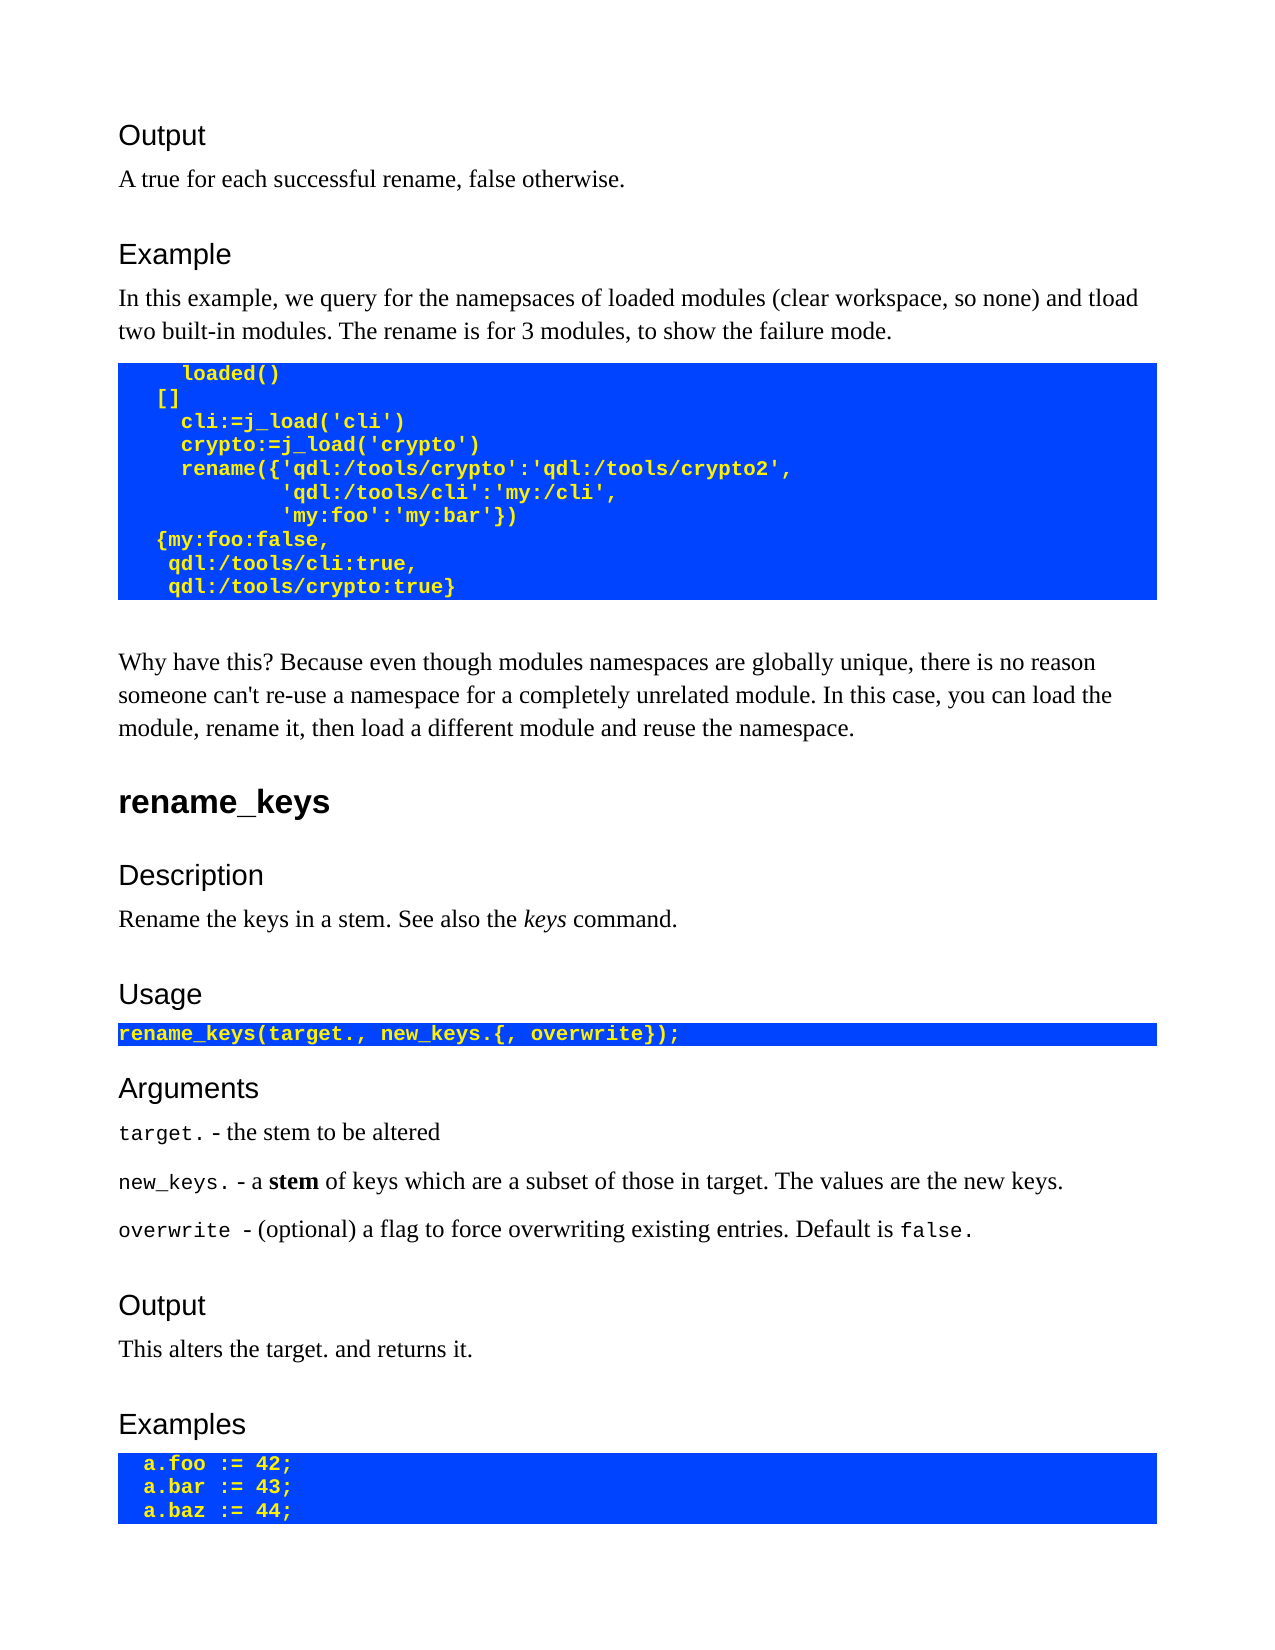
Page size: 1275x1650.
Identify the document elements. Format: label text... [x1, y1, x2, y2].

text In this example, we query for the namepsaces of loaded modules (clear workspace, so none) and tload two built-in modules. The rename is for 3 modules, to show the failure mode. [118, 283, 1157, 344]
subtitle Output [118, 118, 1157, 152]
text a.baz := 44; [118, 1500, 1157, 1524]
text overwrite - (optional) a flag to force overwriting existing entries. Default is false. [118, 1214, 1157, 1244]
subtitle Examples [118, 1407, 1157, 1440]
subtitle Usage [118, 977, 1157, 1010]
subtitle rename_keys [118, 782, 1157, 821]
text target. - the stem to be altered [118, 1117, 1157, 1147]
text Rename the keys in a stem. See also the keys command. [118, 904, 1157, 933]
text rename_keys(target., new_keys.{, overwrite}); [118, 1023, 1157, 1046]
text {my:foo:false, [118, 529, 1157, 553]
text qdl:/tools/cli:true, [118, 553, 1157, 576]
text a.bar := 43; [118, 1476, 1157, 1500]
text 'my:foo':'my:bar'}) [118, 505, 1157, 529]
text 'qdl:/tools/cli':'my:/cli', [118, 482, 1157, 505]
text loaded() [118, 363, 1157, 387]
text This alters the target. and returns it. [118, 1334, 1157, 1363]
text new_keys. - a stem of keys which are a subset of those in target. The values are the new keys. [118, 1166, 1157, 1196]
text rename({'qdl:/tools/crypto':'qdl:/tools/crypto2', [118, 458, 1157, 482]
subtitle Example [118, 237, 1157, 270]
text Why have this? Because even though modules namespaces are globally unique, there is no reason someone can't re-use a namespace for a completely unrelated module. In this case, you can load the module, rename it, then load a different module and reuse the namespace. [118, 647, 1157, 742]
text qdl:/tools/crypto:true} [118, 576, 1157, 600]
subtitle Description [118, 858, 1157, 892]
text a.foo := 42; [118, 1453, 1157, 1476]
text cli:=j_load('cli') [118, 411, 1157, 434]
text A true for each successful rename, false otherwise. [118, 164, 1157, 193]
subtitle Arguments [118, 1071, 1157, 1105]
subtitle Output [118, 1288, 1157, 1322]
text crypto:=j_load('crypto') [118, 434, 1157, 458]
text [] [118, 387, 1157, 411]
